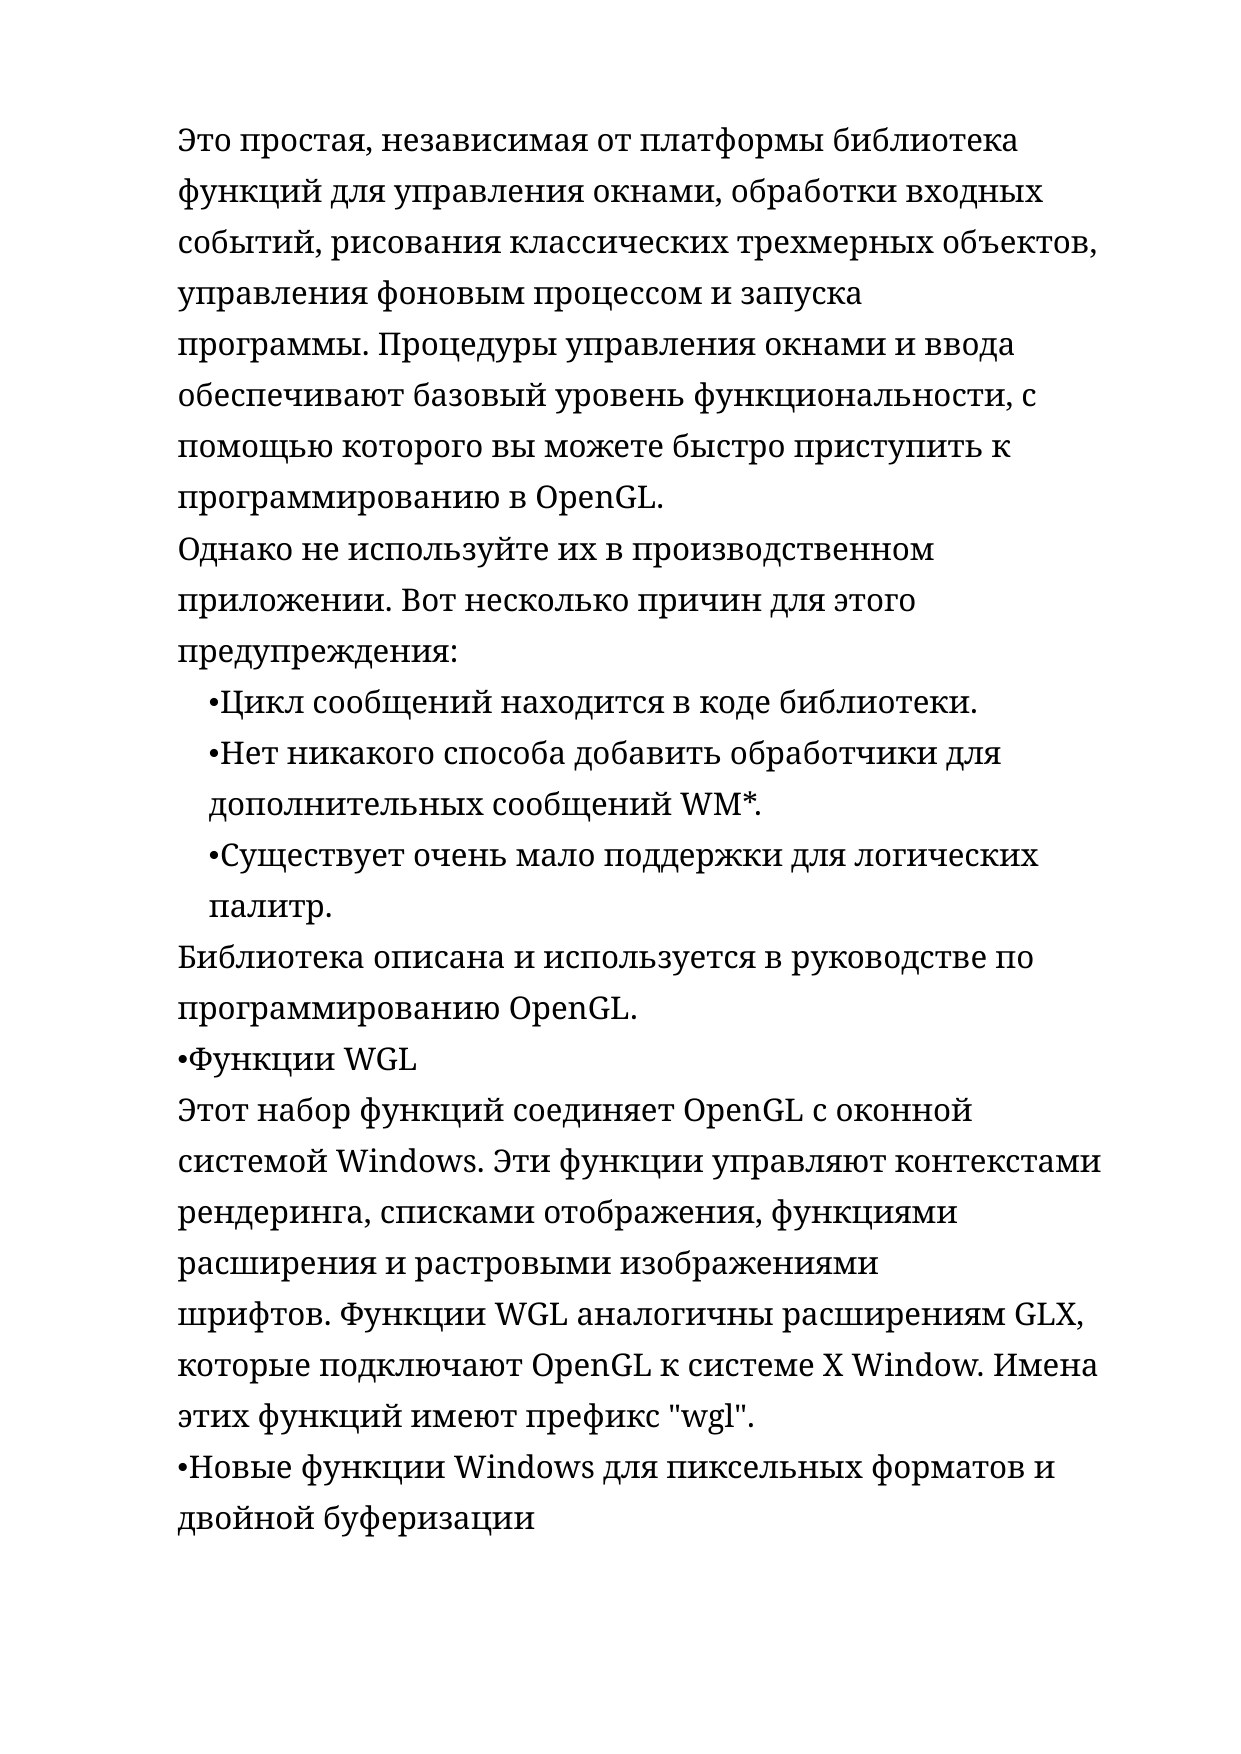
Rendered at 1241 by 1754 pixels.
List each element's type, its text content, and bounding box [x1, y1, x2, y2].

list Это простая, независимая от платформы библиотека функций для управления окнами, обработки входных событий, рисования классических трехмерных объектов, управления фоновым процессом и запуска программы. Процедуры управления окнами и ввода обеспечивают базовый уровень функциональности, с помощью которого вы можете быстро приступить к программированию в OpenGL. [118, 118, 1122, 518]
list Нет никакого способа добавить обработчики для дополнительных сообщений WM*. [118, 731, 1122, 824]
list Функции WGL [118, 1037, 1122, 1079]
list Цикл сообщений находится в коде библиотеки. [118, 679, 1122, 722]
list Этот набор функций соединяет OpenGL с оконной системой Windows. Эти функции управляют контекстами рендеринга, списками отображения, функциями расширения и растровыми изображениями шрифтов. Функции WGL аналогичны расширениям GLX, которые подключают OpenGL к системе X Window. Имена этих функций имеют префикс "wgl". [118, 1088, 1122, 1437]
list Библиотека описана и используется в руководстве по программированию OpenGL. [118, 935, 1122, 1028]
list Однако не используйте их в производственном приложении. Вот несколько причин для этого предупреждения: [118, 526, 1122, 671]
list Новые функции Windows для пиксельных форматов и двойной буферизации [118, 1445, 1122, 1539]
list Существует очень мало поддержки для логических палитр. [118, 833, 1122, 926]
